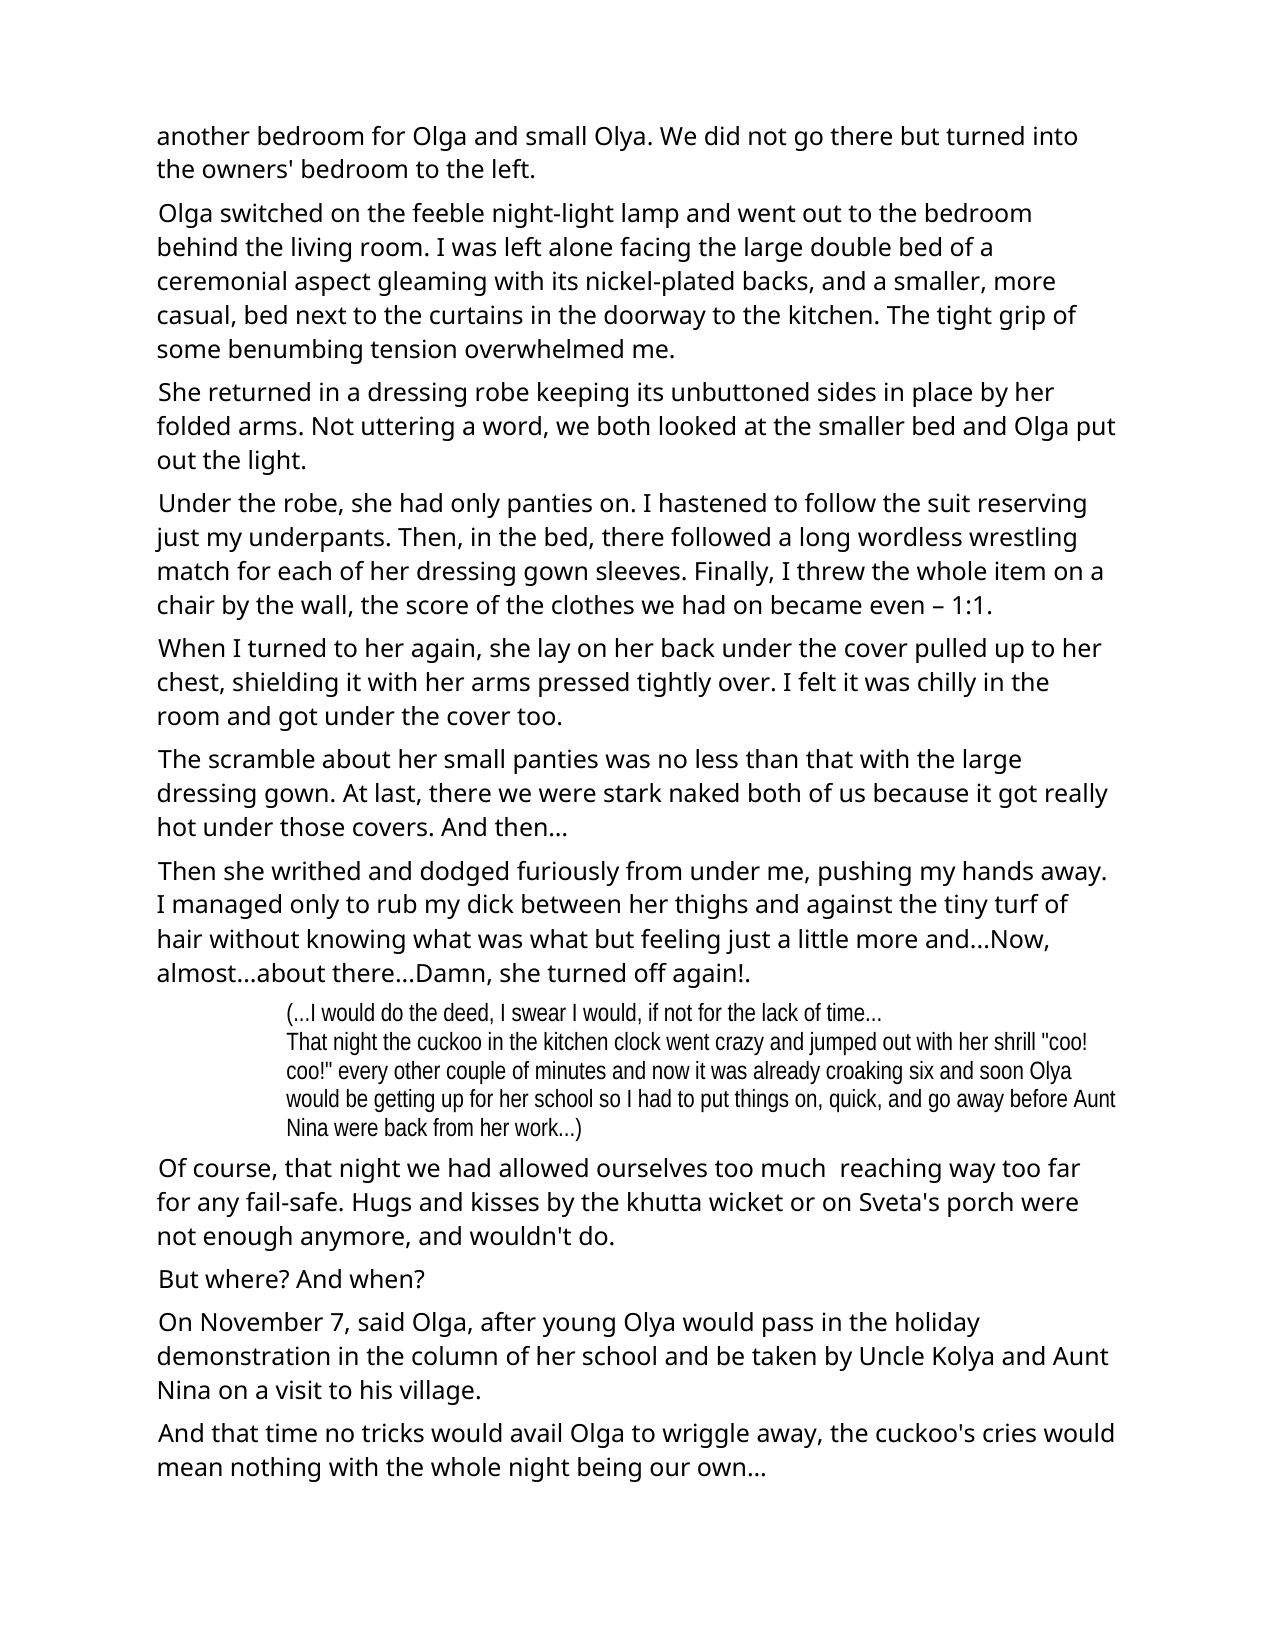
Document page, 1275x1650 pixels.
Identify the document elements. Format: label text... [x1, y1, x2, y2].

list That night the cuckoo in the kitchen clock went crazy and jumped out with her shrill "coo! coo!" every other couple of minutes and now it was already croaking six and soon Olya would be getting up for her school so I had to put things on, quick, and go away before Aunt Nina were back from her work...) [286, 1027, 1118, 1142]
text Then she writhed and dodged furiously from under me, pushing my hands away. I managed only to rub my dick between her thighs and against the tiny turf of hair without knowing what was what but feeling just a little more and...Now, almost...about there...Damn, she turned off again!. [156, 853, 1118, 989]
text But where? And when? [156, 1262, 1118, 1296]
text another bedroom for Olga and small Olya. We did not go there but turned into the owners' bedroom to the left. [156, 118, 1118, 186]
text The scramble about her small panties was no less than that with the large dressing gown. At last, there we were stark naked both of us because it got really hot under those covers. And then… [156, 742, 1118, 844]
text She returned in a dressing robe keeping its unbuttoned sides in place by her folded arms. Not uttering a word, we both looked at the smaller bed and Olga put out the light. [156, 374, 1118, 477]
list (...I would do the deed, I swear I would, if not for the lack of time... [286, 998, 1118, 1027]
text Of course, that night we had allowed ourselves too much reaching way too far for any fail-safe. Hugs and kisses by the khutta wicket or on Sveta's porch were not enough anymore, and wouldn't do. [156, 1151, 1118, 1253]
text Olga switched on the feeble night-light lamp and went out to the bedroom behind the living room. I was left alone facing the large double bed of a ceremonial aspect gleaming with its nickel-plated backs, and a smaller, more casual, bed next to the curtains in the doorway to the kitchen. The tight grip of some benumbing tension overwhelmed me. [156, 195, 1118, 366]
text On November 7, said Olga, after young Olya would pass in the holiday demonstration in the column of her school and be taken by Uncle Kolya and Aunt Nina on a visit to his village. [156, 1305, 1118, 1407]
text And that time no tricks would avail Olga to wriggle away, the cuckoo's cries would mean nothing with the whole night being our own… [156, 1416, 1118, 1484]
text Under the robe, she had only panties on. I hastened to follow the suit reserving just my underpants. Then, in the bed, there followed a long wordless wrestling match for each of her dressing gown sleeves. Finally, I threw the whole item on a chair by the wall, the score of the clothes we had on became even – 1:1. [156, 486, 1118, 622]
text When I turned to her again, she lay on her back under the cover pulled up to her chest, shielding it with her arms pressed tightly over. I felt it was chilly in the room and got under the cover too. [156, 631, 1118, 733]
